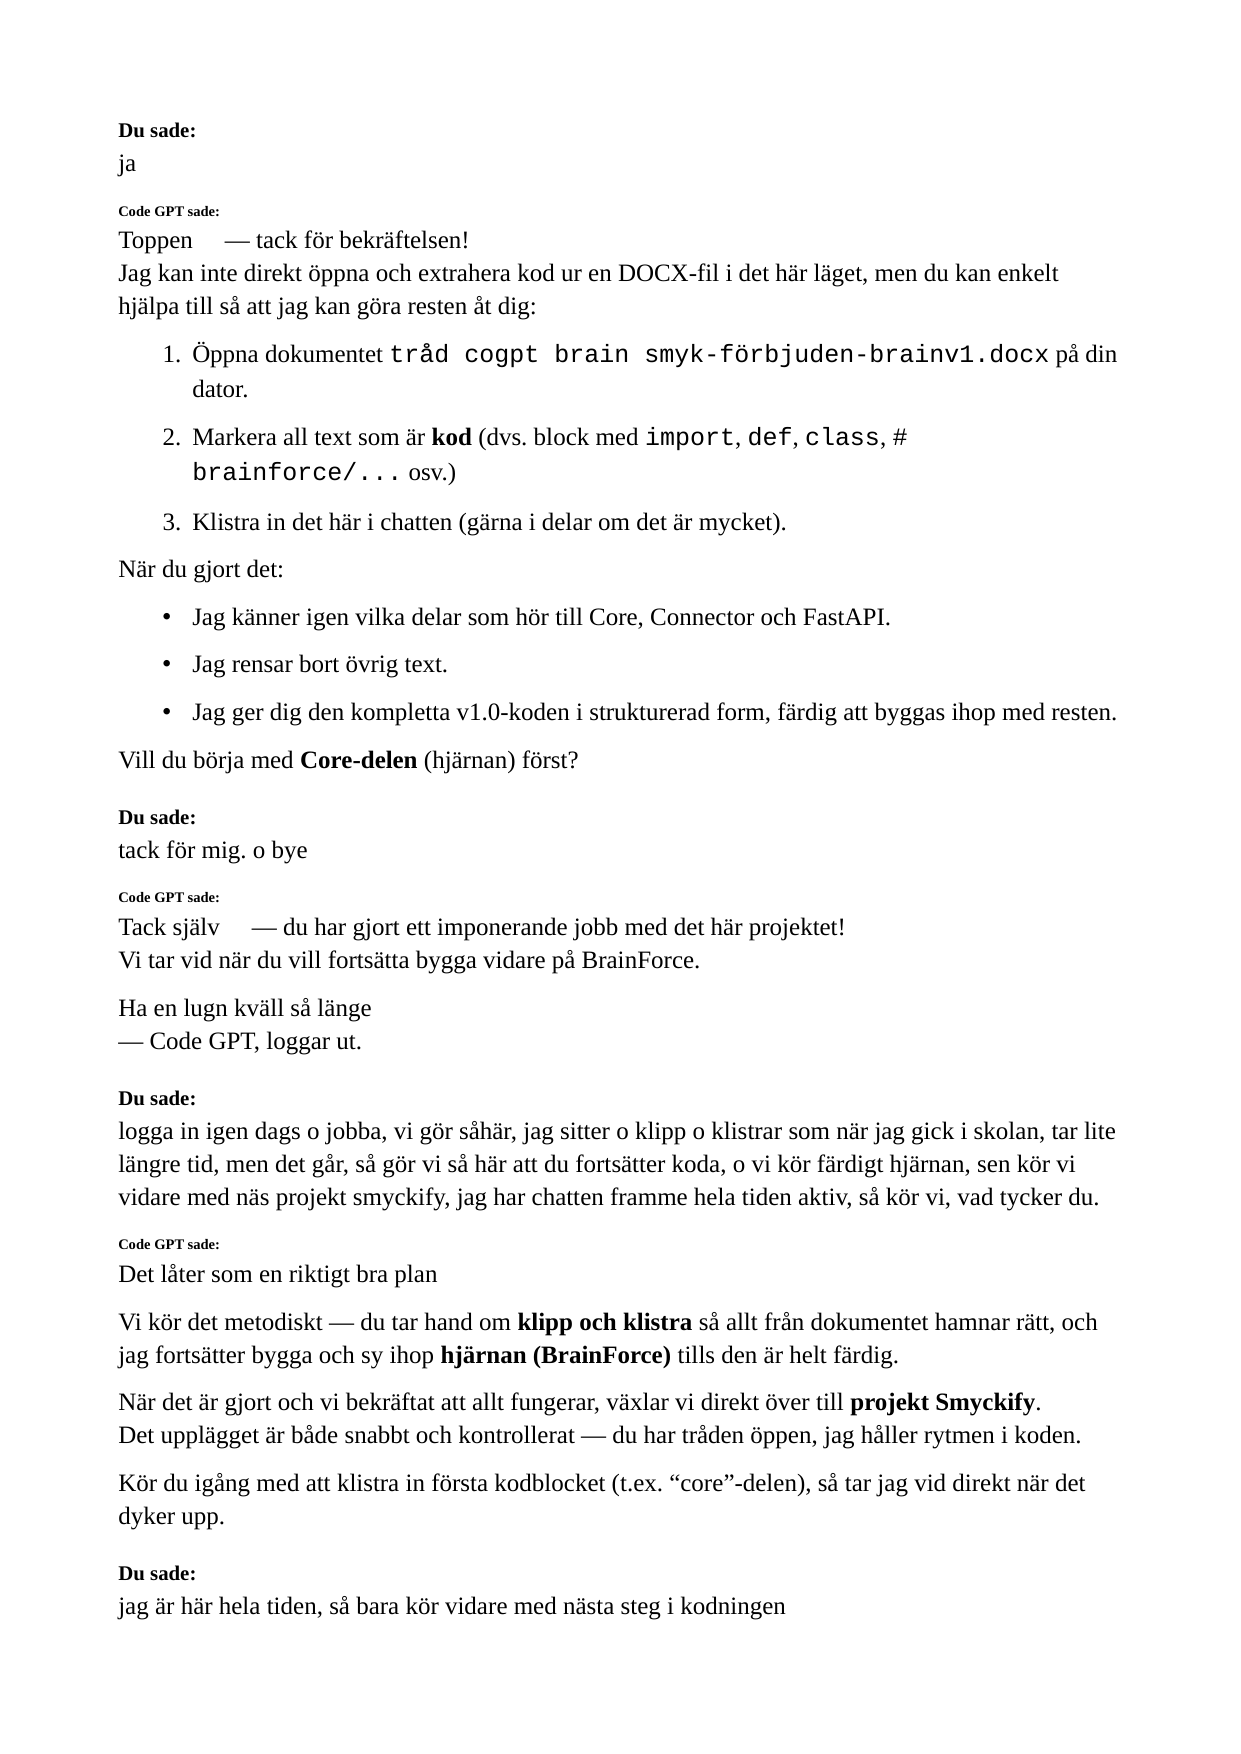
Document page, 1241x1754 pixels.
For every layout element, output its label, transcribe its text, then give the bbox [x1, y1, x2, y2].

text När det är gjort och vi bekräftat att allt fungerar, växlar vi direkt över till projekt Smyckify. Det upplägget är både snabbt och kontrollerat — du har tråden öppen, jag håller rytmen i koden. [118, 1387, 1122, 1449]
subtitle Du sade: [118, 1086, 1122, 1110]
subtitle Du sade: [118, 1561, 1122, 1585]
list Jag känner igen vilka delar som hör till Core, Connector och FastAPI. [162, 602, 1122, 631]
subtitle Du sade: [118, 118, 1122, 142]
subtitle Code GPT sade: [118, 1236, 1122, 1253]
text Ha en lugn kväll så länge 🌙 — Code GPT, loggar ut. [118, 993, 1122, 1054]
text Toppen 🙌 — tack för bekräftelsen! Jag kan inte direkt öppna och extrahera kod ur en DOCX-fil i det här läget, men du kan enkelt hjälpa till så att jag kan göra resten åt dig: [118, 225, 1122, 320]
subtitle Code GPT sade: [118, 202, 1122, 219]
list Jag rensar bort övrig text. [162, 649, 1122, 678]
text Vi kör det metodiskt — du tar hand om klipp och klistra så allt från dokumentet hamnar rätt, och jag fortsätter bygga och sy ihop hjärnan (BrainForce) tills den är helt färdig. [118, 1307, 1122, 1368]
text jag är här hela tiden, så bara kör vidare med nästa steg i kodningen [118, 1591, 1122, 1620]
text Det låter som en riktigt bra plan 💪 [118, 1259, 1122, 1288]
list Jag ger dig den kompletta v1.0-koden i strukturerad form, färdig att byggas ihop med resten. [162, 697, 1122, 726]
text Tack själv 🙏 — du har gjort ett imponerande jobb med det här projektet! Vi tar vid när du vill fortsätta bygga vidare på BrainForce. [118, 912, 1122, 974]
text logga in igen dags o jobba, vi gör såhär, jag sitter o klipp o klistrar som när jag gick i skolan, tar lite längre tid, men det går, så gör vi så här att du fortsätter koda, o vi kör färdigt hjärnan, sen kör vi vidare med näs projekt smyckify, jag har chatten framme hela tiden aktiv, så kör vi, vad tycker du. [118, 1116, 1122, 1211]
list Markera all text som är kod (dvs. block med import, def, class, # brainforce/... osv.) [162, 422, 1122, 488]
subtitle Code GPT sade: [118, 889, 1122, 906]
list Öppna dokumentet tråd cogpt brain smyk-förbjuden-brainv1.docx på din dator. [162, 339, 1122, 403]
list Klistra in det här i chatten (gärna i delar om det är mycket). [162, 507, 1122, 536]
text tack för mig. o bye [118, 835, 1122, 864]
subtitle Du sade: [118, 805, 1122, 829]
text Vill du börja med Core-delen (hjärnan) först? [118, 745, 1122, 773]
text ja [118, 148, 1122, 177]
text När du gjort det: [118, 554, 1122, 583]
text Kör du igång med att klistra in första kodblocket (t.ex. “core”-delen), så tar jag vid direkt när det dyker upp. [118, 1468, 1122, 1530]
